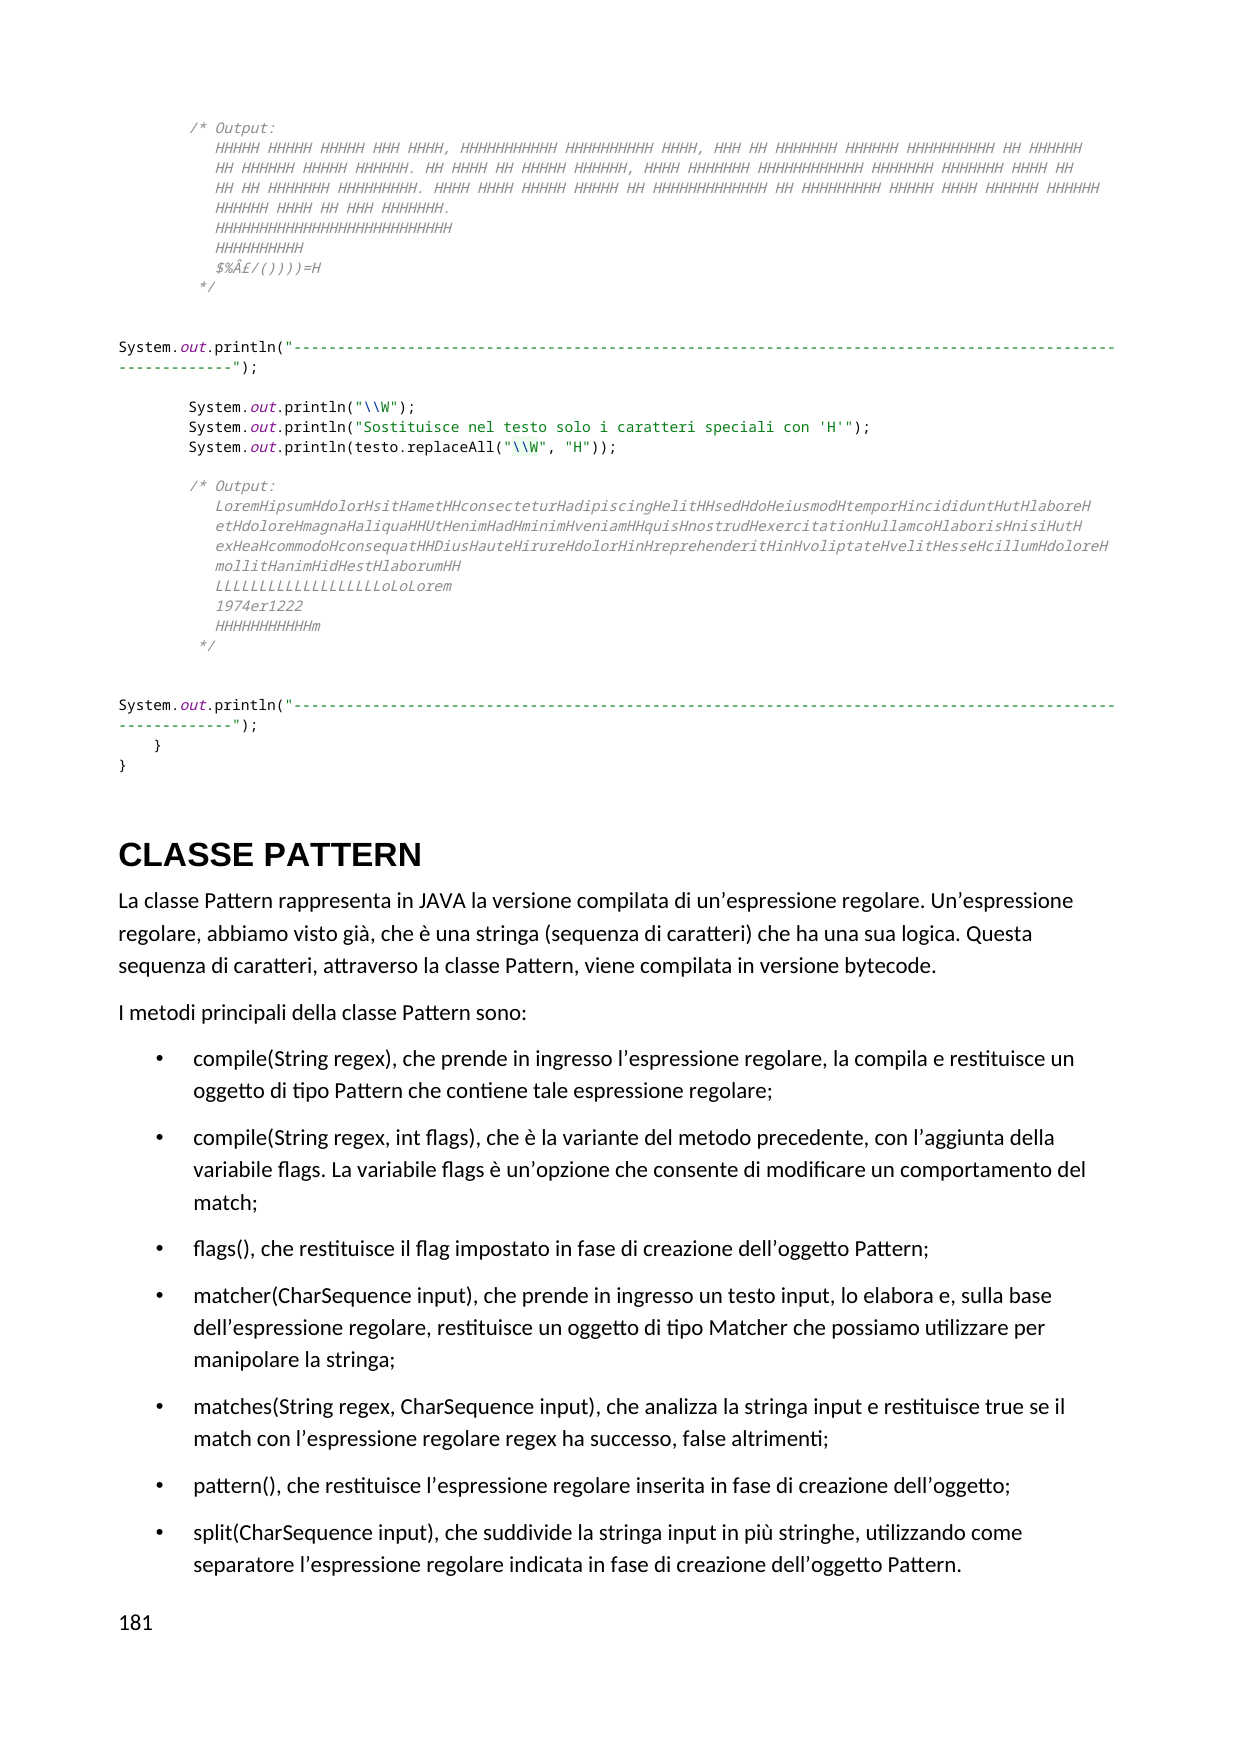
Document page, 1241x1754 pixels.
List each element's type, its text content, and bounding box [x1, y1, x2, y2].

text La classe Pattern rappresenta in JAVA la versione compilata di un’espressione regolare. Un’espressione regolare, abbiamo visto già, che è una stringa (sequenza di caratteri) che ha una sua logica. Questa sequenza di caratteri, attraverso la classe Pattern, viene compilata in versione bytecode. [118, 886, 1122, 979]
list compile(String regex, int flags), che è la variante del metodo precedente, con l’aggiunta della variabile flags. La variabile flags è un’opzione che consente di modificare un comportamento del match; [156, 1123, 1122, 1216]
list pattern(), che restituisce l’espressione regolare inserita in fase di creazione dell’oggetto; [156, 1471, 1122, 1499]
text I metodi principali della classe Pattern sono: [118, 998, 1122, 1026]
text /* Output: HHHHH HHHHH HHHHH HHH HHHH, HHHHHHHHHHH HHHHHHHHHH HHHH, HHH HH HHHHHHH HHHHHH HHHHHHHHHH HH HHHHHH HH HHHHHH HHHHH HHHHHH. HH HHHH HH HHHHH HHHHHH, HHHH HHHHHHH HHHHHHHHHHHH HHHHHHH HHHHHHH HHHH HH HH HH HHHHHHH HHHHHHHHH. HHHH HHHH HHHHH HHHHH HH HHHHHHHHHHHHH HH HHHHHHHHH HHHHH HHHH HHHHHH HHHHHH HHHHHH HHHH HH HHH HHHHHHH. HHHHHHHHHHHHHHHHHHHHHHHHHHH HHHHHHHHHH $%Â£/())))=H */ System.out.println("-----------------------------------------------------------------------------------------------------------"); System.out.println("\\W"); System.out.println("Sostituisce nel testo solo i caratteri speciali con 'H'"); System.out.println(testo.replaceAll("\\W", "H")); /* Output: LoremHipsumHdolorHsitHametHHconsecteturHadipiscingHelitHHsedHdoHeiusmodHtemporHincididuntHutHlaboreH etHdoloreHmagnaHaliquaHHUtHenimHadHminimHveniamHHquisHnostrudHexercitationHullamcoHlaborisHnisiHutH exHeaHcommodoHconsequatHHDiusHauteHirureHdolorHinHreprehenderitHinHvoliptateHvelitHesseHcillumHdoloreH mollitHanimHidHestHlaborumHH LLLLLLLLLLLLLLLLLLLoLoLorem 1974er1222 HHHHHHHHHHHm */ System.out.println("-----------------------------------------------------------------------------------------------------------"); } } [118, 118, 1122, 775]
list flags(), che restituisce il flag impostato in fase di creazione dell’oggetto Pattern; [156, 1234, 1122, 1262]
list split(CharSequence input), che suddivide la stringa input in più stringhe, utilizzando come separatore l’espressione regolare indicata in fase di creazione dell’oggetto Pattern. [156, 1518, 1122, 1578]
list compile(String regex), che prende in ingresso l’espressione regolare, la compila e restituisce un oggetto di tipo Pattern che contiene tale espressione regolare; [156, 1044, 1122, 1104]
list matcher(CharSequence input), che prende in ingresso un testo input, lo elabora e, sulla base dell’espressione regolare, restituisce un oggetto di tipo Matcher che possiamo utilizzare per manipolare la stringa; [156, 1281, 1122, 1374]
subtitle CLASSE PATTERN [118, 835, 1122, 874]
list matches(String regex, CharSequence input), che analizza la stringa input e restituisce true se il match con l’espressione regolare regex ha successo, false altrimenti; [156, 1392, 1122, 1453]
